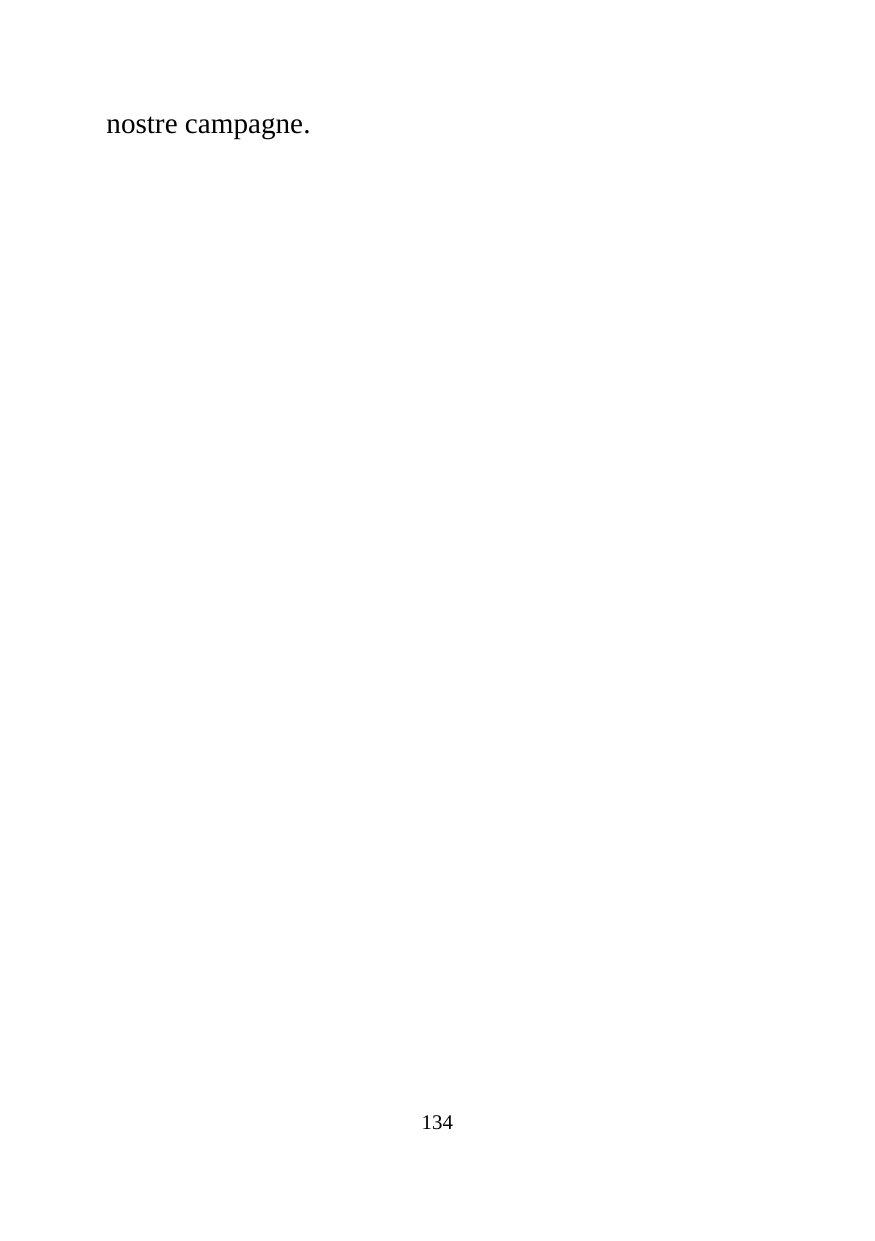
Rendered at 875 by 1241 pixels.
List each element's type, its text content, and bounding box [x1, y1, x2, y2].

text nostre campagne. [106, 106, 768, 140]
